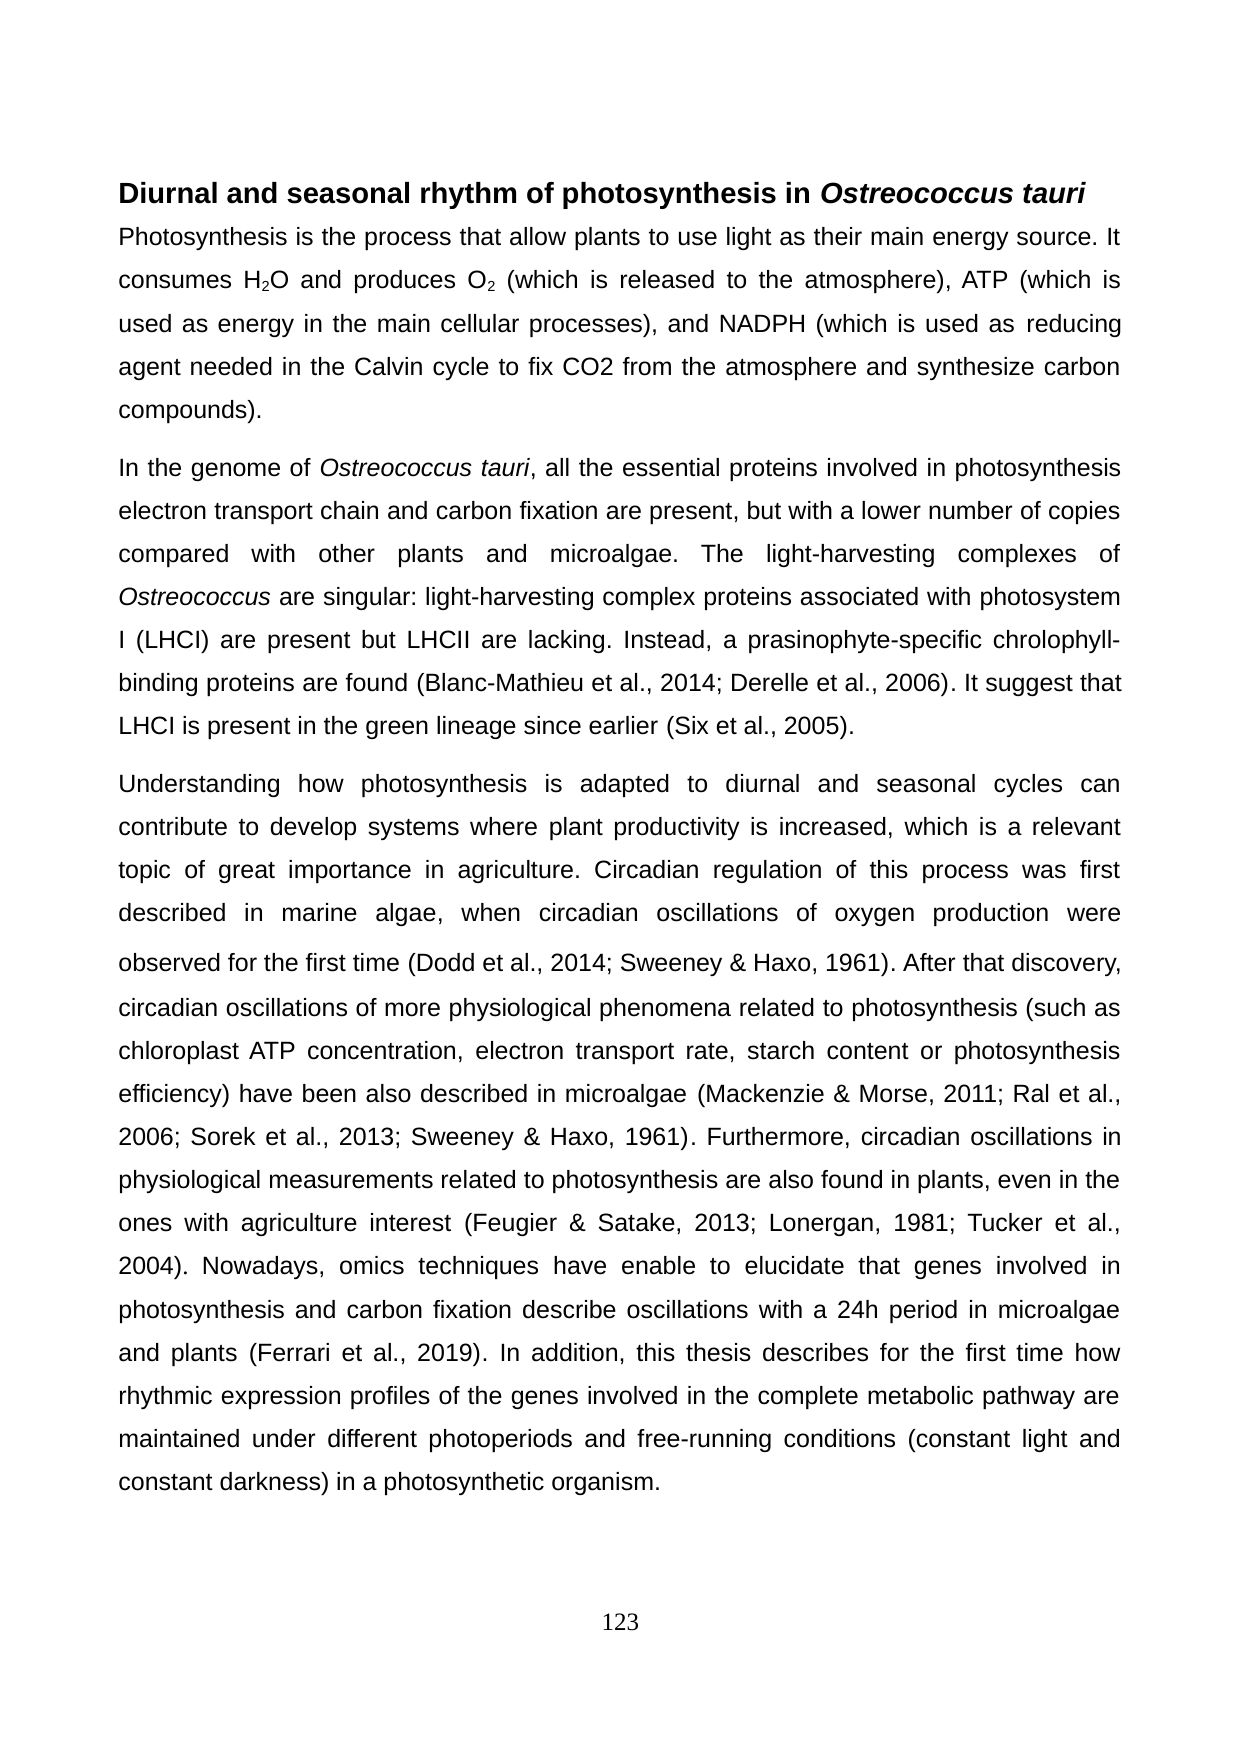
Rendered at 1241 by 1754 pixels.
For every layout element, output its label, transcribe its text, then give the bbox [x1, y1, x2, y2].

text Understanding how photosynthesis is adapted to diurnal and seasonal cycles can contribute to develop systems where plant productivity is increased, which is a relevant topic of great importance in agriculture. Circadian regulation of this process was first described in marine algae, when circadian oscillations of oxygen production were observed for the first time (Dodd et al., 2014; Sweeney & Haxo, 1961)⁠. After that discovery, circadian oscillations of more physiological phenomena related to photosynthesis (such as chloroplast ATP concentration, electron transport rate, starch content or photosynthesis efficiency) have been also described in microalgae (Mackenzie & Morse, 2011; Ral et al., 2006; Sorek et al., 2013; Sweeney & Haxo, 1961)⁠. Furthermore, circadian oscillations in physiological measurements related to photosynthesis are also found in plants, even in the ones with agriculture interest (Feugier & Satake, 2013; Lonergan, 1981; Tucker et al., 2004)⁠. Nowadays, omics techniques have enable to elucidate that genes involved in photosynthesis and carbon fixation describe oscillations with a 24h period in microalgae and plants (Ferrari et al., 2019)⁠. In addition, this thesis describes for the first time how rhythmic expression profiles of the genes involved in the complete metabolic pathway are maintained under different photoperiods and free-running conditions (constant light and constant darkness) in a photosynthetic organism. [118, 769, 1122, 1496]
text In the genome of Ostreococcus tauri, all the essential proteins involved in photosynthesis electron transport chain and carbon fixation are present, but with a lower number of copies compared with other plants and microalgae. The light-harvesting complexes of Ostreococcus are singular: light-harvesting complex proteins associated with photosystem I (LHCI) are present but LHCII are lacking. Instead, a prasinophyte-specific chrolophyll-binding proteins are found (Blanc-Mathieu et al., 2014; Derelle et al., 2006)⁠. It suggest that LHCI is present in the green lineage since earlier (Six et al., 2005)⁠. [118, 453, 1122, 740]
text Photosynthesis is the process that allow plants to use light as their main energy source. It consumes H2O and produces O2 (which is released to the atmosphere), ATP (which is used as energy in the main cellular processes), and NADPH (which is used as reducing agent needed in the Calvin cycle to fix CO2 from the atmosphere and synthesize carbon compounds). [118, 222, 1122, 424]
subtitle Diurnal and seasonal rhythm of photosynthesis in Ostreococcus tauri [118, 176, 1122, 210]
